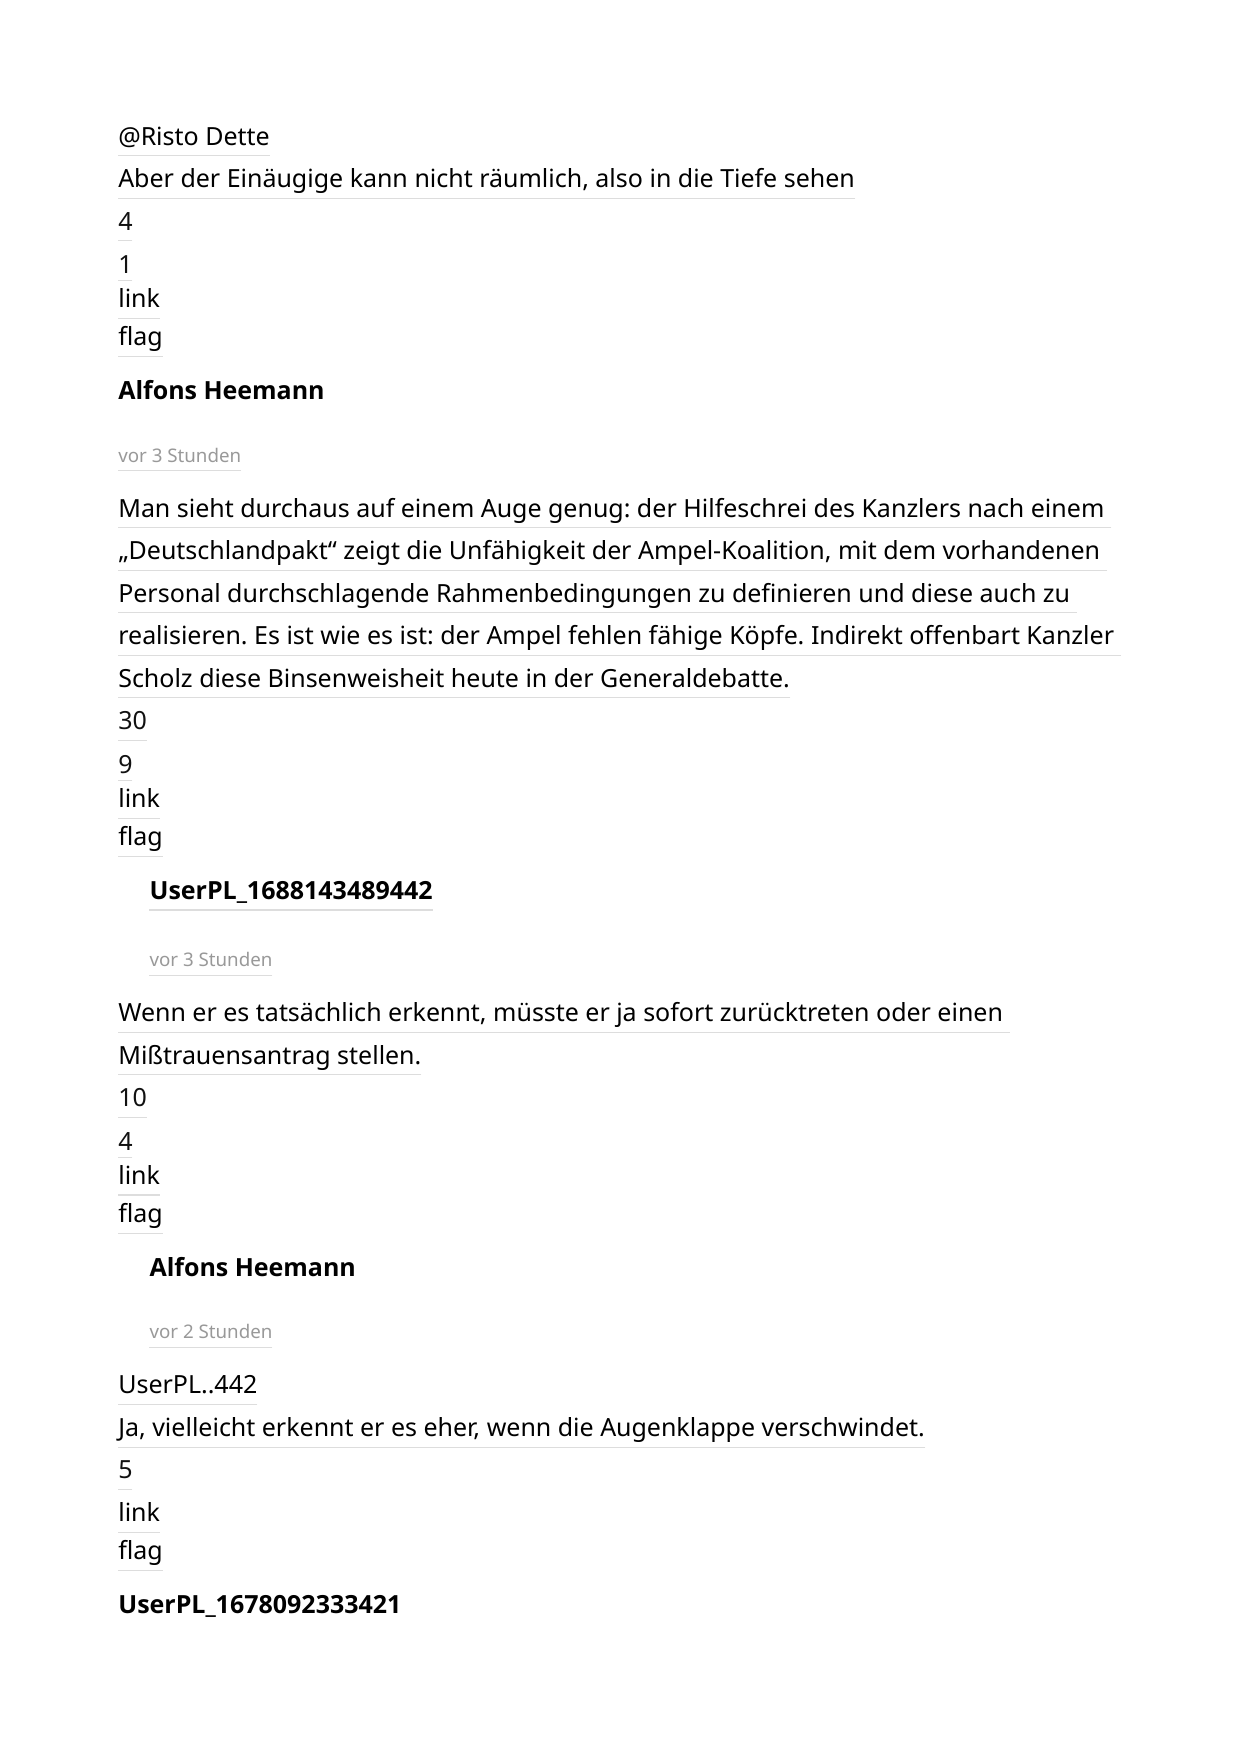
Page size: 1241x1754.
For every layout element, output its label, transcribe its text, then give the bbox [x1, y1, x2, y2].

text UserPL..442 Ja, vielleicht erkennt er es eher, wenn die Augenklappe verschwindet. [118, 1367, 1122, 1448]
text flag [118, 1196, 1122, 1234]
text Alfons Heemann [118, 373, 1122, 407]
text @Risto Dette Aber der Einäugige kann nicht räumlich, also in die Tiefe sehen [118, 118, 1122, 199]
text vor 3 Stunden [118, 442, 1117, 471]
text link [118, 781, 1122, 819]
text Alfons Heemann [149, 1249, 1122, 1283]
text Wenn er es tatsächlich erkennt, müsste er ja sofort zurücktreten oder einen Mißtrauensantrag stellen. [118, 995, 1122, 1075]
text 30 [118, 703, 1122, 741]
text 4 [118, 1122, 1122, 1158]
text 5 [118, 1452, 1122, 1490]
text flag [118, 819, 1122, 857]
text 10 [118, 1080, 1122, 1118]
text vor 2 Stunden [149, 1319, 1117, 1348]
text 4 [118, 203, 1122, 241]
text 1 [118, 246, 1122, 281]
text link [118, 1158, 1122, 1196]
text 9 [118, 746, 1122, 781]
text link [118, 281, 1122, 319]
text UserPL_1678092333421 [118, 1586, 1122, 1620]
text flag [118, 319, 1122, 357]
text Man sieht durchaus auf einem Auge genug: der Hilfeschrei des Kanzlers nach einem „Deutschlandpakt“ zeigt die Unfähigkeit der Ampel-Koalition, mit dem vorhandenen Personal durchschlagende Rahmenbedingungen zu definieren und diese auch zu realisieren. Es ist wie es ist: der Ampel fehlen fähige Köpfe. Indirekt offenbart Kanzler [118, 491, 1122, 655]
text flag [118, 1533, 1122, 1571]
text vor 3 Stunden [149, 946, 1117, 976]
text UserPL_1688143489442 [149, 872, 1122, 911]
text link [118, 1495, 1122, 1533]
text Scholz diese Binsenweisheit heute in der Generaldebatte. [118, 656, 1122, 698]
